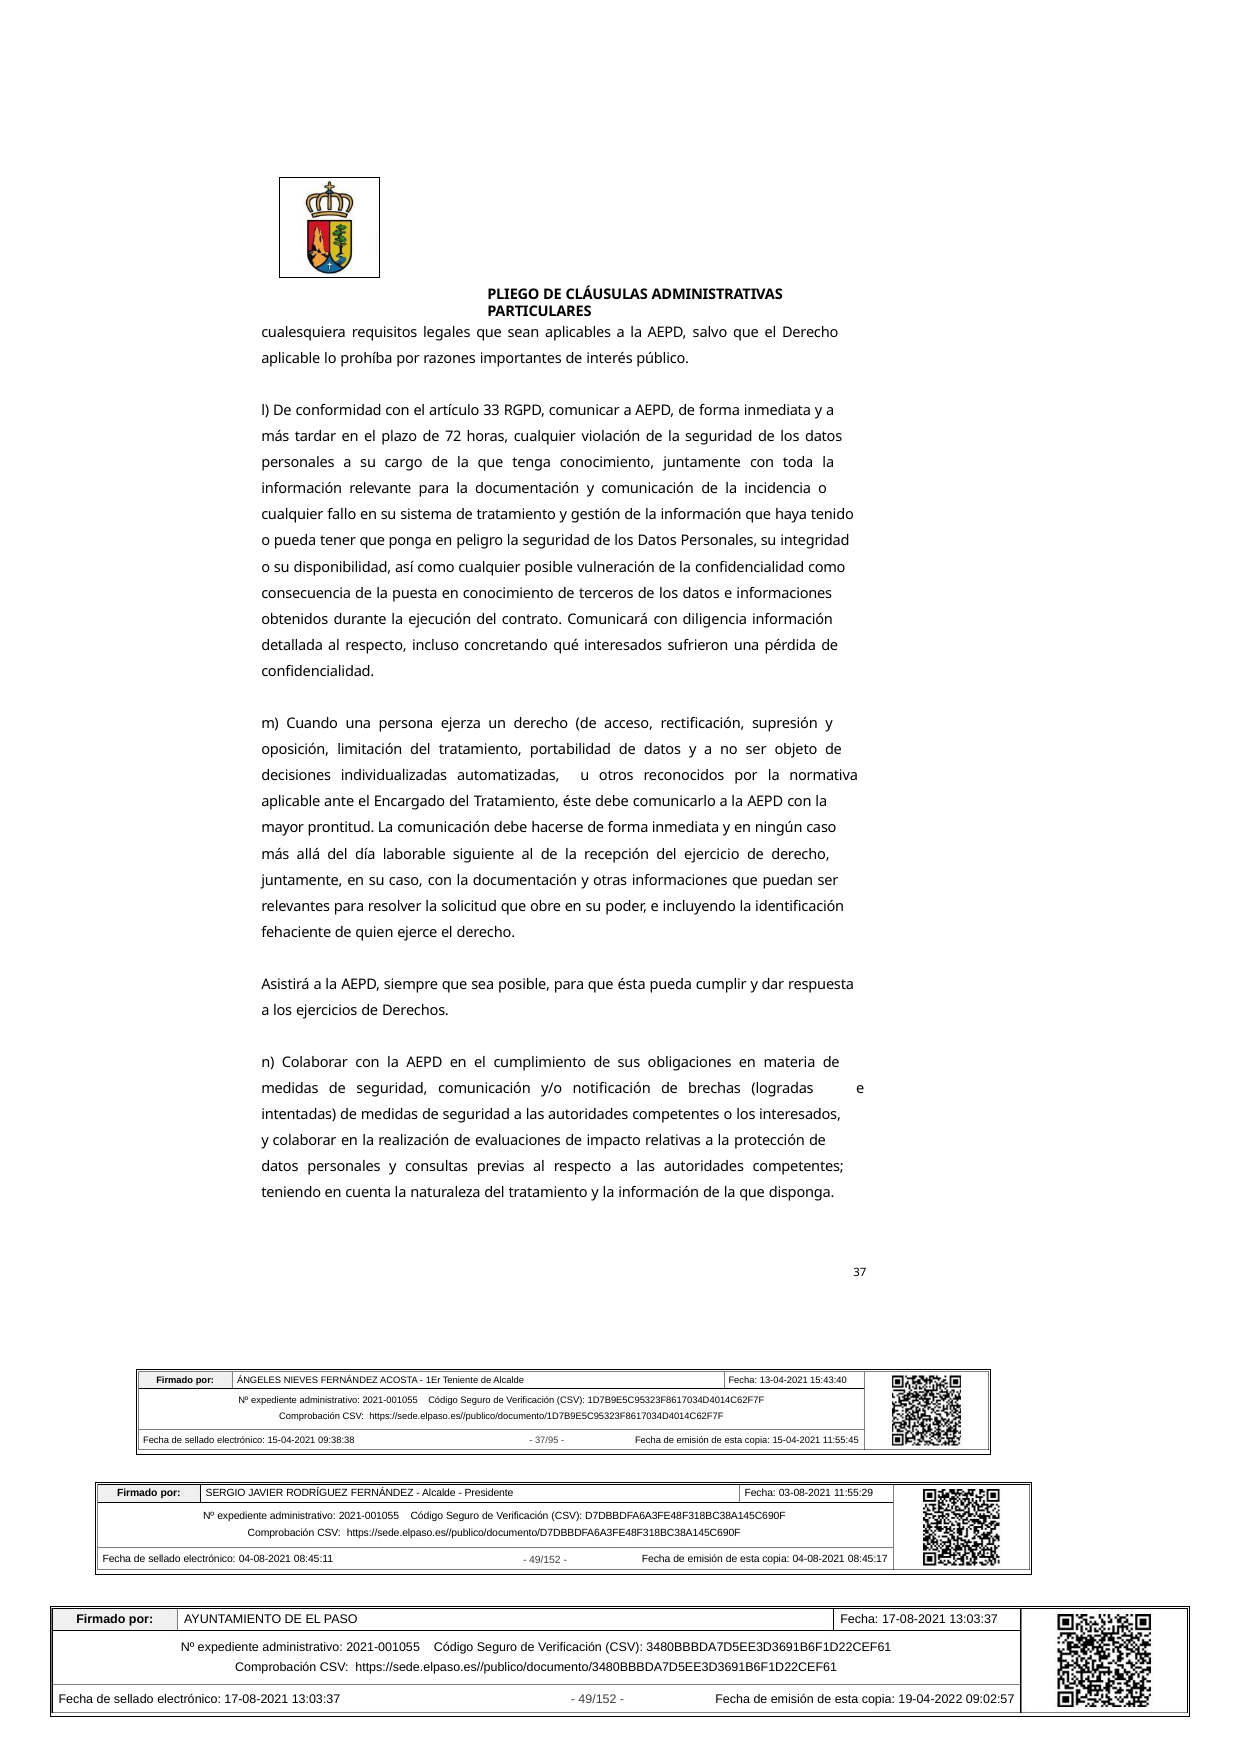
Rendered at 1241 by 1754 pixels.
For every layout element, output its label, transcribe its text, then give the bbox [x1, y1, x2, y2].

text n) Colaborar con la AEPD en el cumplimiento de sus obligaciones en materia de [261, 1054, 890, 1071]
text juntamente, en su caso, con la documentación y otras informaciones que puedan ser [261, 872, 890, 889]
text m) Cuando una persona ejerza un derecho (de acceso, rectificación, supresión y [261, 715, 890, 732]
picture [96, 1483, 1031, 1574]
text Nº expediente administrativo: 2021-001055 Código Seguro de Verificación (CSV): 1D7B9E5C95323F8617034D4014C62F7F [238, 1396, 788, 1406]
text medidas de seguridad, comunicación y/o notificación de brechas (logradas [261, 1080, 856, 1097]
text Firmado por: [117, 1488, 196, 1499]
text relevantes para resolver la solicitud que obre en su poder, e incluyendo la identificación [261, 898, 890, 915]
text detallada al respecto, incluso concretando qué interesados sufrieron una pérdida de [261, 637, 890, 654]
text Comprobación CSV: https://sede.elpaso.es//publico/documento/1D7B9E5C95323F8617034D4014C62F7F [279, 1411, 788, 1421]
text Fecha de emisión de esta copia: 04-08-2021 08:45:17 [642, 1553, 912, 1565]
text Firmado por: [76, 1612, 172, 1626]
text Comprobación CSV: https://sede.elpaso.es//publico/documento/D7DBBDFA6A3FE48F318BC38A145C690F [247, 1527, 812, 1539]
text SERGIO JAVIER RODRÍGUEZ FERNÁNDEZ - Alcalde - Presidente [205, 1488, 540, 1499]
text fehaciente de quien ejerce el derecho. [261, 924, 890, 941]
text - 49/152 - [523, 1554, 582, 1565]
text Fecha de sellado electrónico: 17-08-2021 13:03:37 [58, 1692, 365, 1706]
text Fecha de emisión de esta copia: 15-04-2021 11:55:45 [635, 1435, 884, 1445]
text obtenidos durante la ejecución del contrato. Comunicará con diligencia información [261, 611, 890, 628]
picture [280, 178, 379, 277]
text Nº expediente administrativo: 2021-001055 Código Seguro de Verificación (CSV): 3480BBBDA7D5EE3D3691B6F1D22CEF61 [181, 1640, 917, 1654]
picture [137, 1370, 990, 1454]
text - 49/152 - [571, 1693, 643, 1707]
text oposición, limitación del tratamiento, portabilidad de datos y a no ser objeto de [261, 741, 890, 758]
text Nº expediente administrativo: 2021-001055 Código Seguro de Verificación (CSV): D7DBBDFA6A3FE48F318BC38A145C690F [203, 1510, 812, 1522]
text Comprobación CSV: https://sede.elpaso.es//publico/documento/3480BBBDA7D5EE3D3691B6F1D22CEF61 [235, 1661, 917, 1674]
text u otros reconocidos por la normativa [580, 767, 890, 784]
text cualesquiera requisitos legales que sean aplicables a la AEPD, salvo que el Derecho [261, 324, 890, 341]
text AYUNTAMIENTO DE EL PASO [184, 1612, 386, 1626]
text confidencialidad. [261, 663, 890, 680]
text personales a su cargo de la que tenga conocimiento, juntamente con toda la [261, 454, 890, 471]
text o pueda tener que ponga en peligro la seguridad de los Datos Personales, su integridad [261, 532, 890, 549]
text decisiones individualizadas automatizadas, [261, 767, 580, 784]
text - 37/95 - [529, 1435, 578, 1446]
text Firmado por: [156, 1375, 228, 1385]
text teniendo en cuenta la naturaleza del tratamiento y la información de la que disponga. [261, 1184, 890, 1201]
text datos personales y consultas previas al respecto a las autoridades competentes; [261, 1158, 890, 1175]
text Fecha: 17-08-2021 13:03:37 [840, 1612, 1021, 1626]
text Fecha de sellado electrónico: 15-04-2021 09:38:38 [143, 1435, 379, 1445]
text Fecha de emisión de esta copia: 19-04-2022 09:02:57 [715, 1692, 1039, 1706]
text a los ejercicios de Derechos. [261, 1002, 890, 1019]
text mayor prontitud. La comunicación debe hacerse de forma inmediata y en ningún caso [261, 819, 890, 836]
text PLIEGO DE CLÁUSULAS ADMINISTRATIVAS PARTICULARES [487, 286, 890, 320]
text cualquier fallo en su sistema de tratamiento y gestión de la información que haya tenido [261, 506, 890, 523]
text más allá del día laborable siguiente al de la recepción del ejercicio de derecho, [261, 846, 890, 862]
text Fecha: 03-08-2021 11:55:29 [744, 1488, 893, 1499]
text 37 [853, 1266, 883, 1279]
text Fecha: 13-04-2021 15:43:40 [728, 1375, 864, 1385]
text consecuencia de la puesta en conocimiento de terceros de los datos e informaciones [261, 585, 890, 602]
text información relevante para la documentación y comunicación de la incidencia o [261, 480, 890, 497]
text e [856, 1080, 887, 1097]
text Fecha de sellado electrónico: 04-08-2021 08:45:11 [102, 1553, 359, 1565]
text ÁNGELES NIEVES FERNÁNDEZ ACOSTA - 1Er Teniente de Alcalde [237, 1375, 552, 1385]
text y colaborar en la realización de evaluaciones de impacto relativas a la protección de [261, 1132, 890, 1149]
text aplicable ante el Encargado del Tratamiento, éste debe comunicarlo a la AEPD con la [261, 793, 890, 810]
picture [51, 1607, 1189, 1716]
text o su disponibilidad, así como cualquier posible vulneración de la confidencialidad como [261, 558, 890, 575]
text Asistirá a la AEPD, siempre que sea posible, para que ésta pueda cumplir y dar respuesta [261, 976, 890, 993]
text intentadas) de medidas de seguridad a las autoridades competentes o los interesados, [261, 1106, 890, 1123]
text aplicable lo prohíba por razones importantes de interés público. [261, 350, 890, 367]
text más tardar en el plazo de 72 horas, cualquier violación de la seguridad de los datos [261, 428, 890, 444]
text l) De conformidad con el artículo 33 RGPD, comunicar a AEPD, de forma inmediata y a [261, 401, 890, 418]
